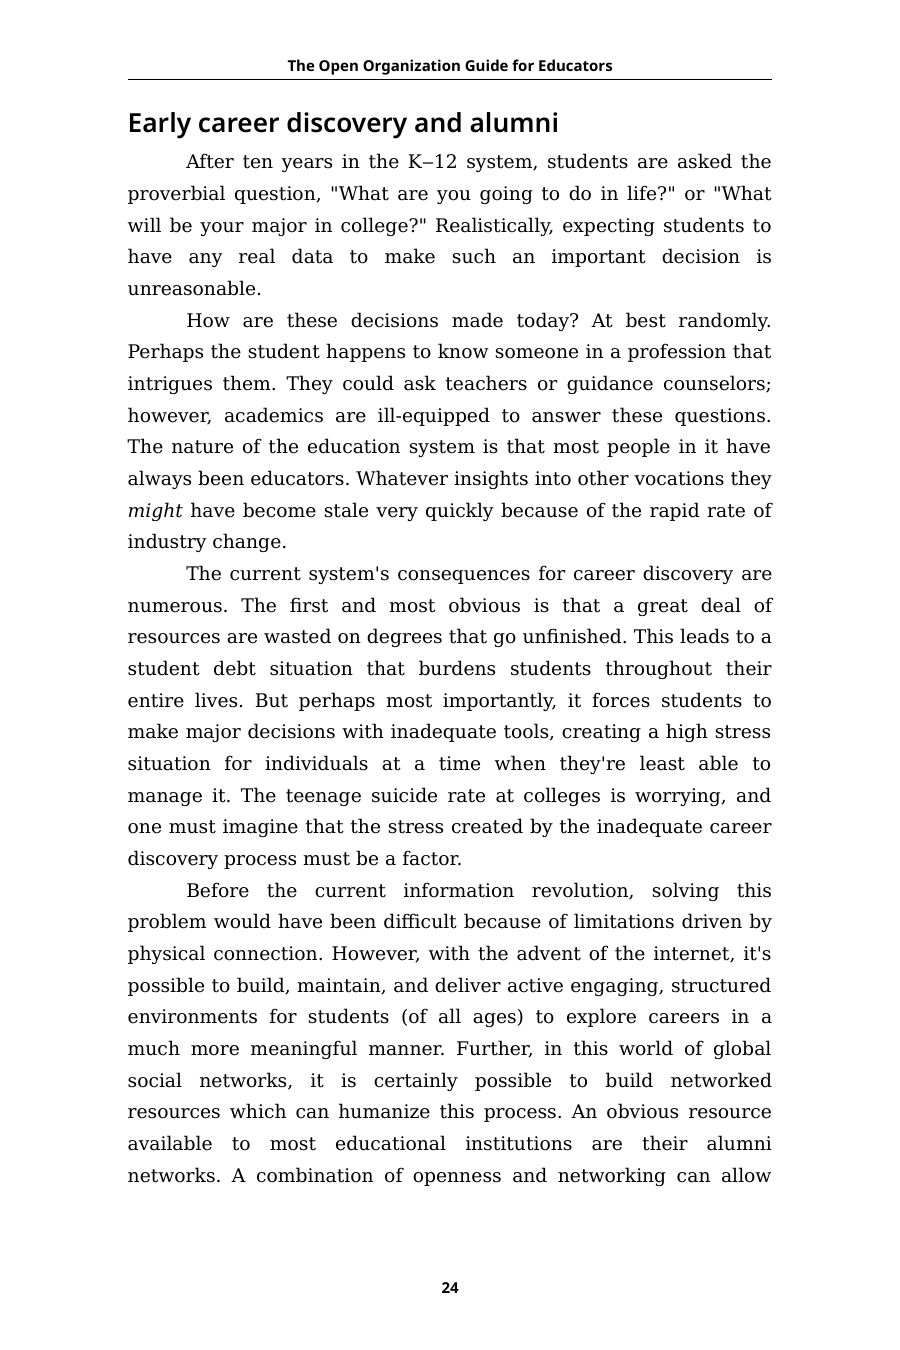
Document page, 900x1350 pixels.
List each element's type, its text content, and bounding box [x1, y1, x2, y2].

text Before the current information revolution, solving this problem would have been difficult because of limitations driven by physical connection. However, with the advent of the internet, it's possible to build, maintain, and deliver active engaging, structured environments for students (of all ages) to explore careers in a much more meaningful manner. Further, in this world of global social networks, it is certainly possible to build networked resources which can humanize this process. An obvious resource available to most educational institutions are their alumni networks. A combination of openness and networking can allow [127, 880, 772, 1187]
text How are these decisions made today? At best randomly. Perhaps the student happens to know someone in a profession that intrigues them. They could ask teachers or guidance counselors; however, academics are ill-equipped to answer these questions. The nature of the education system is that most people in it have always been educators. Whatever insights into other vocations they might have become stale very quickly because of the rapid rate of industry change. [127, 310, 772, 553]
text After ten years in the K‒12 system, students are asked the proverbial question, "What are you going to do in life?" or "What will be your major in college?" Realistically, expecting students to have any real data to make such an important decision is unreasonable. [127, 152, 772, 300]
text The current system's consequences for career discovery are numerous. The first and most obvious is that a great deal of resources are wasted on degrees that go unfinished. This leads to a student debt situation that burdens students throughout their entire lives. But perhaps most importantly, it forces students to make major decisions with inadequate tools, creating a high stress situation for individuals at a time when they're least able to manage it. The teenage suicide rate at colleges is worrying, and one must imagine that the stress created by the inadequate career discovery process must be a factor. [127, 563, 772, 870]
subtitle Early career discovery and alumni [127, 109, 772, 139]
